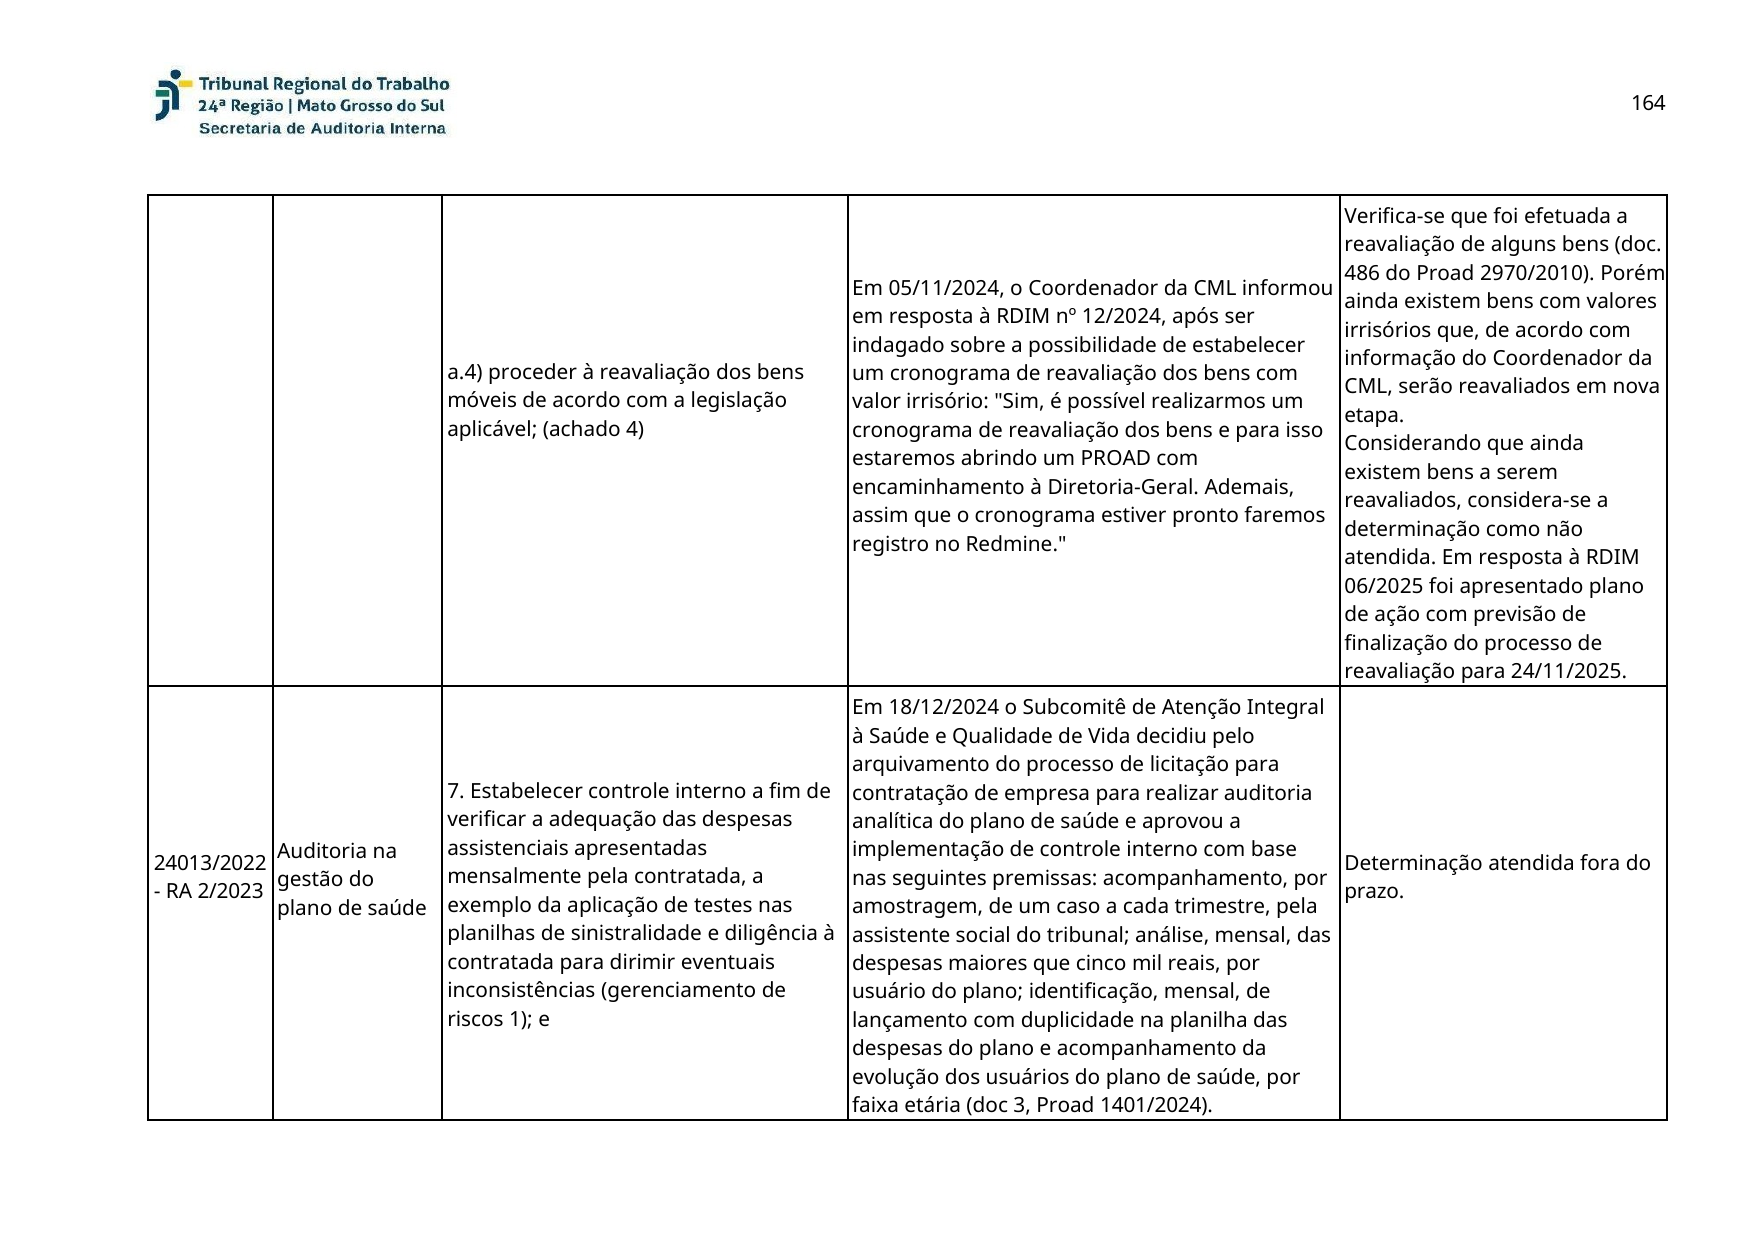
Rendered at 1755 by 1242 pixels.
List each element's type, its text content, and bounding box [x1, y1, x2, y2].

table_header [274, 196, 441, 684]
table_header [149, 196, 272, 684]
table_cell 24013/2022 - RA 2/2023 [149, 687, 272, 1119]
table_cell Em 18/12/2024 o Subcomitê de Atenção Integral à Saúde e Qualidade de Vida decidiu pelo arquivamento do processo de licitação para contratação de empresa para realizar auditoria analítica do plano de saúde e aprovou a implementação de controle interno com base nas seguintes premissas: acompanhamento, por amostragem, de um caso a cada trimestre, pela assistente social do tribunal; análise, mensal, das despesas maiores que cinco mil reais, por usuário do plano; identificação, mensal, de lançamento com duplicidade na planilha das despesas do plano e acompanhamento da evolução dos usuários do plano de saúde, por faixa etária (doc 3, Proad 1401/2024). [849, 687, 1339, 1119]
table_header a.4) proceder à reavaliação dos bens móveis de acordo com a legislação aplicável; (achado 4) [443, 196, 847, 684]
table_cell Determinação atendida fora do prazo. [1341, 687, 1666, 1119]
table_cell 7. Estabelecer controle interno a fim de verificar a adequação das despesas assistenciais apresentadas mensalmente pela contratada, a exemplo da aplicação de testes nas planilhas de sinistralidade e diligência à contratada para dirimir eventuais inconsistências (gerenciamento de riscos 1); e [443, 687, 847, 1119]
table_header Verifica-se que foi efetuada a reavaliação de alguns bens (doc. 486 do Proad 2970/2010). Porém ainda existem bens com valores irrisórios que, de acordo com informação do Coordenador da CML, serão reavaliados em nova etapa. Considerando que ainda existem bens a serem reavaliados, considera-se a determinação como não atendida. Em resposta à RDIM 06/2025 foi apresentado plano de ação com previsão de finalização do processo de reavaliação para 24/11/2025. [1341, 196, 1666, 684]
table_cell Auditoria na gestão do plano de saúde [274, 687, 441, 1119]
table_header Em 05/11/2024, o Coordenador da CML informou em resposta à RDIM nº 12/2024, após ser indagado sobre a possibilidade de estabelecer um cronograma de reavaliação dos bens com valor irrisório: "Sim, é possível realizarmos um cronograma de reavaliação dos bens e para isso estaremos abrindo um PROAD com encaminhamento à Diretoria-Geral. Ademais, assim que o cronograma estiver pronto faremos registro no Redmine." [849, 196, 1339, 684]
